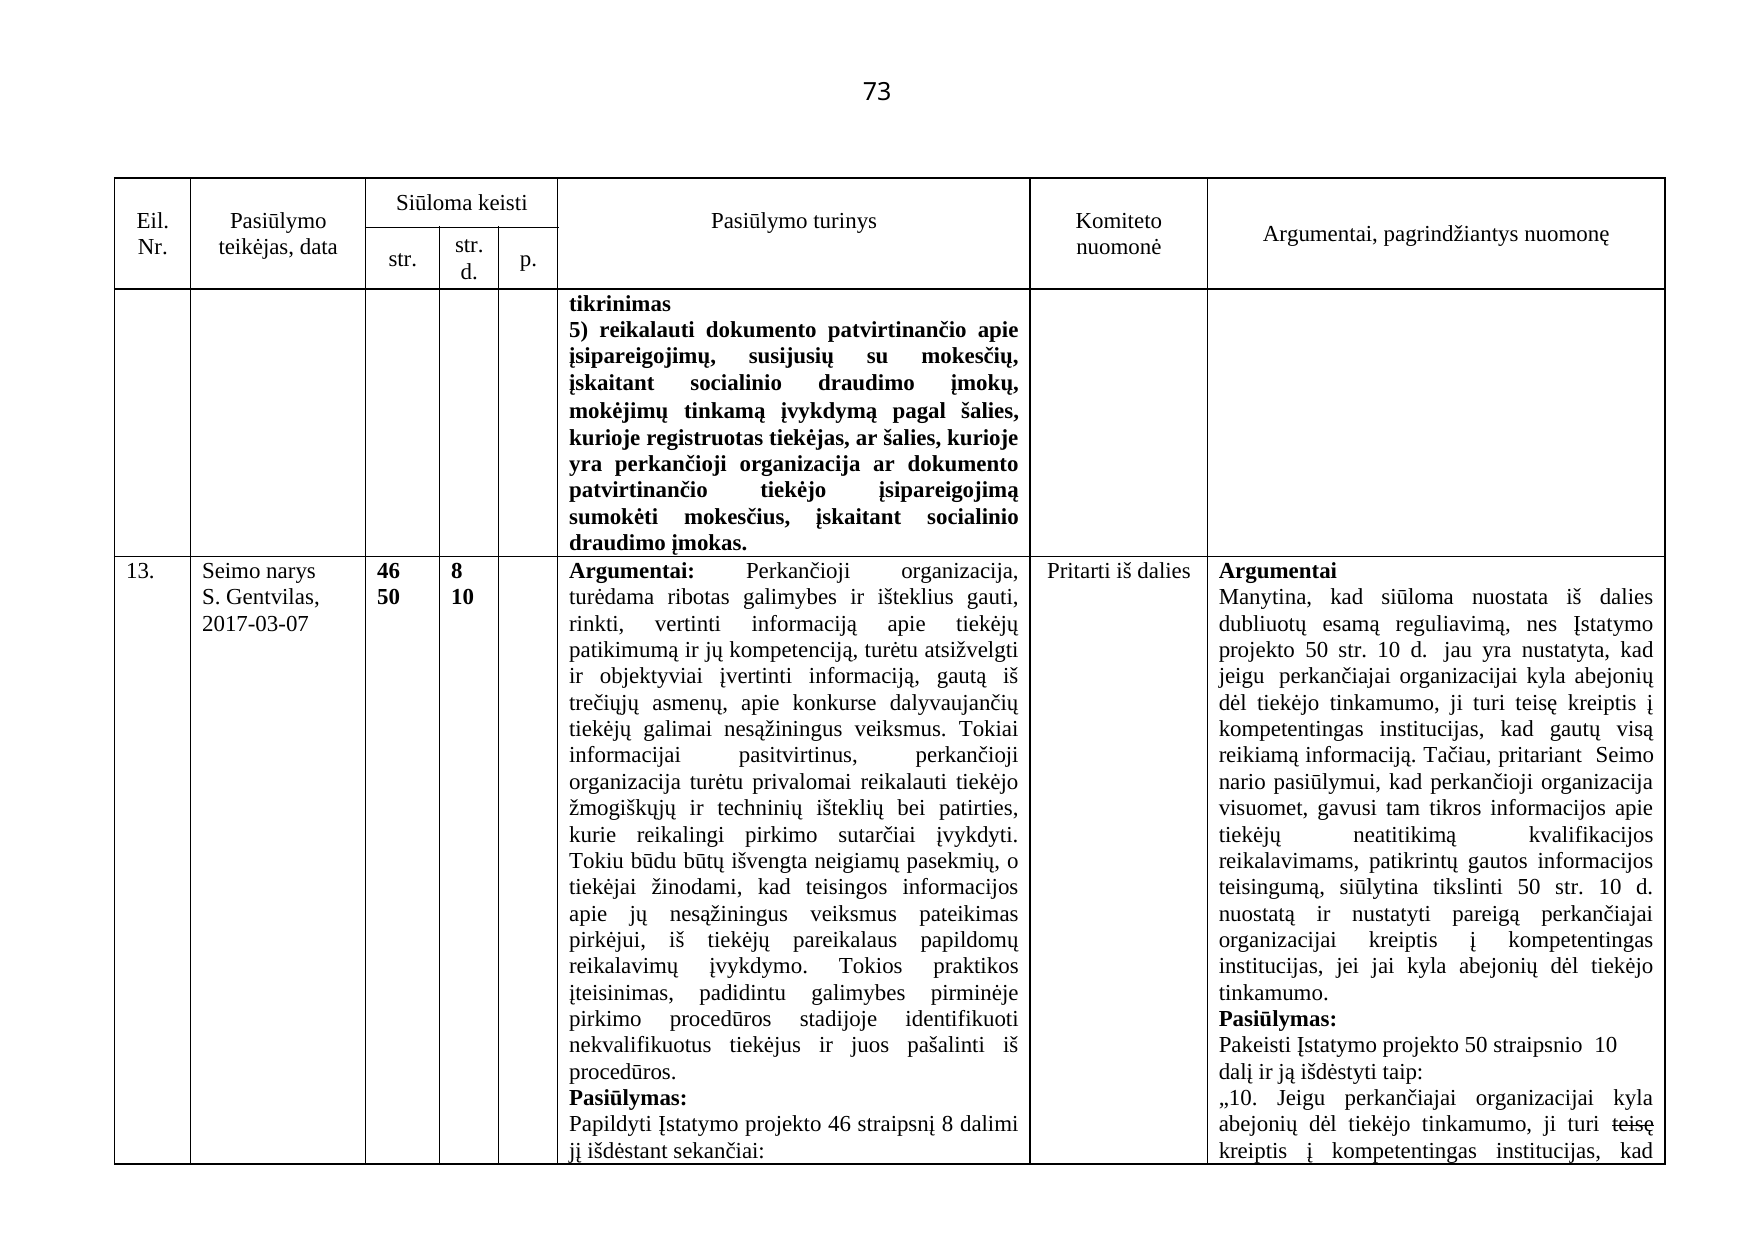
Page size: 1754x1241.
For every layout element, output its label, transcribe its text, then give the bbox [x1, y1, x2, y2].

table_cell str. d. [440, 228, 498, 288]
table_cell 13. [115, 557, 190, 1163]
table_cell [499, 557, 557, 1163]
table_cell 8 10 [440, 557, 498, 1163]
table_header Eil. Nr. [115, 179, 190, 288]
table_cell 46 50 [366, 557, 439, 1163]
table_cell [115, 290, 190, 556]
table_cell Argumentai: Perkančioji organizacija, turėdama ribotas galimybes ir išteklius gauti, rinkti, vertinti informaciją apie tiekėjų patikimumą ir jų kompetenciją, turėtu atsižvelgti ir objektyviai įvertinti informaciją, gautą iš trečiųjų asmenų, apie konkurse dalyvaujančių tiekėjų galimai nesąžiningus veiksmus. Tokiai informacijai pasitvirtinus, perkančioji organizacija turėtu privalomai reikalauti tiekėjo žmogiškųjų ir techninių išteklių bei patirties, kurie reikalingi pirkimo sutarčiai įvykdyti. Tokiu būdu būtų išvengta neigiamų pasekmių, o tiekėjai žinodami, kad teisingos informacijos apie jų nesąžiningus veiksmus pateikimas pirkėjui, iš tiekėjų pareikalaus papildomų reikalavimų įvykdymo. Tokios praktikos įteisinimas, padidintu galimybes pirminėje pirkimo procedūros stadijoje identifikuoti nekvalifikuotus tiekėjus ir juos pašalinti iš procedūros. Pasiūlymas: Papildyti Įstatymo projekto 46 straipsnį 8 dalimi jį išdėstant sekančiai: [558, 557, 1029, 1163]
table_header Pasiūlymo teikėjas, data [191, 179, 365, 288]
table_cell [440, 290, 498, 556]
table_header Pasiūlymo turinys [558, 179, 1029, 288]
table_cell [499, 290, 557, 556]
table_cell str. [366, 228, 439, 288]
table_cell [1031, 290, 1207, 556]
table_cell Seimo narys S. Gentvilas, 2017-03-07 [191, 557, 365, 1163]
table_cell Pritarti iš dalies [1031, 557, 1207, 1163]
table_cell [366, 290, 439, 556]
table_cell [191, 290, 365, 556]
table_cell Argumentai Manytina, kad siūloma nuostata iš dalies dubliuotų esamą reguliavimą, nes Įstatymo projekto 50 str. 10 d. jau yra nustatyta, kad jeigu perkančiajai organizacijai kyla abejonių dėl tiekėjo tinkamumo, ji turi teisę kreiptis į kompetentingas institucijas, kad gautų visą reikiamą informaciją. Tačiau, pritariant Seimo nario pasiūlymui, kad perkančioji organizacija visuomet, gavusi tam tikros informacijos apie tiekėjų neatitikimą kvalifikacijos reikalavimams, patikrintų gautos informacijos teisingumą, siūlytina tikslinti 50 str. 10 d. nuostatą ir nustatyti pareigą perkančiajai organizacijai kreiptis į kompetentingas institucijas, jei jai kyla abejonių dėl tiekėjo tinkamumo. Pasiūlymas: Pakeisti Įstatymo projekto 50 straipsnio 10 dalį ir ją išdėstyti taip: „10. Jeigu perkančiajai organizacijai kyla abejonių dėl tiekėjo tinkamumo, ji turi teisę kreiptis į kompetentingas institucijas, kad [1208, 557, 1664, 1163]
table_header Komiteto nuomonė [1031, 179, 1207, 288]
table_cell [1208, 290, 1664, 556]
table_cell p. [499, 228, 557, 288]
table_cell tikrinimas 5) reikalauti dokumento patvirtinančio apie įsipareigojimų, susijusių su mokesčių, įskaitant socialinio draudimo įmokų, mokėjimų tinkamą įvykdymą pagal šalies, kurioje registruotas tiekėjas, ar šalies, kurioje yra perkančioji organizacija ar dokumento patvirtinančio tiekėjo įsipareigojimą sumokėti mokesčius, įskaitant socialinio draudimo įmokas. [558, 290, 1029, 556]
table_header Argumentai, pagrindžiantys nuomonę [1208, 179, 1664, 288]
table_header Siūloma keisti [366, 179, 557, 226]
